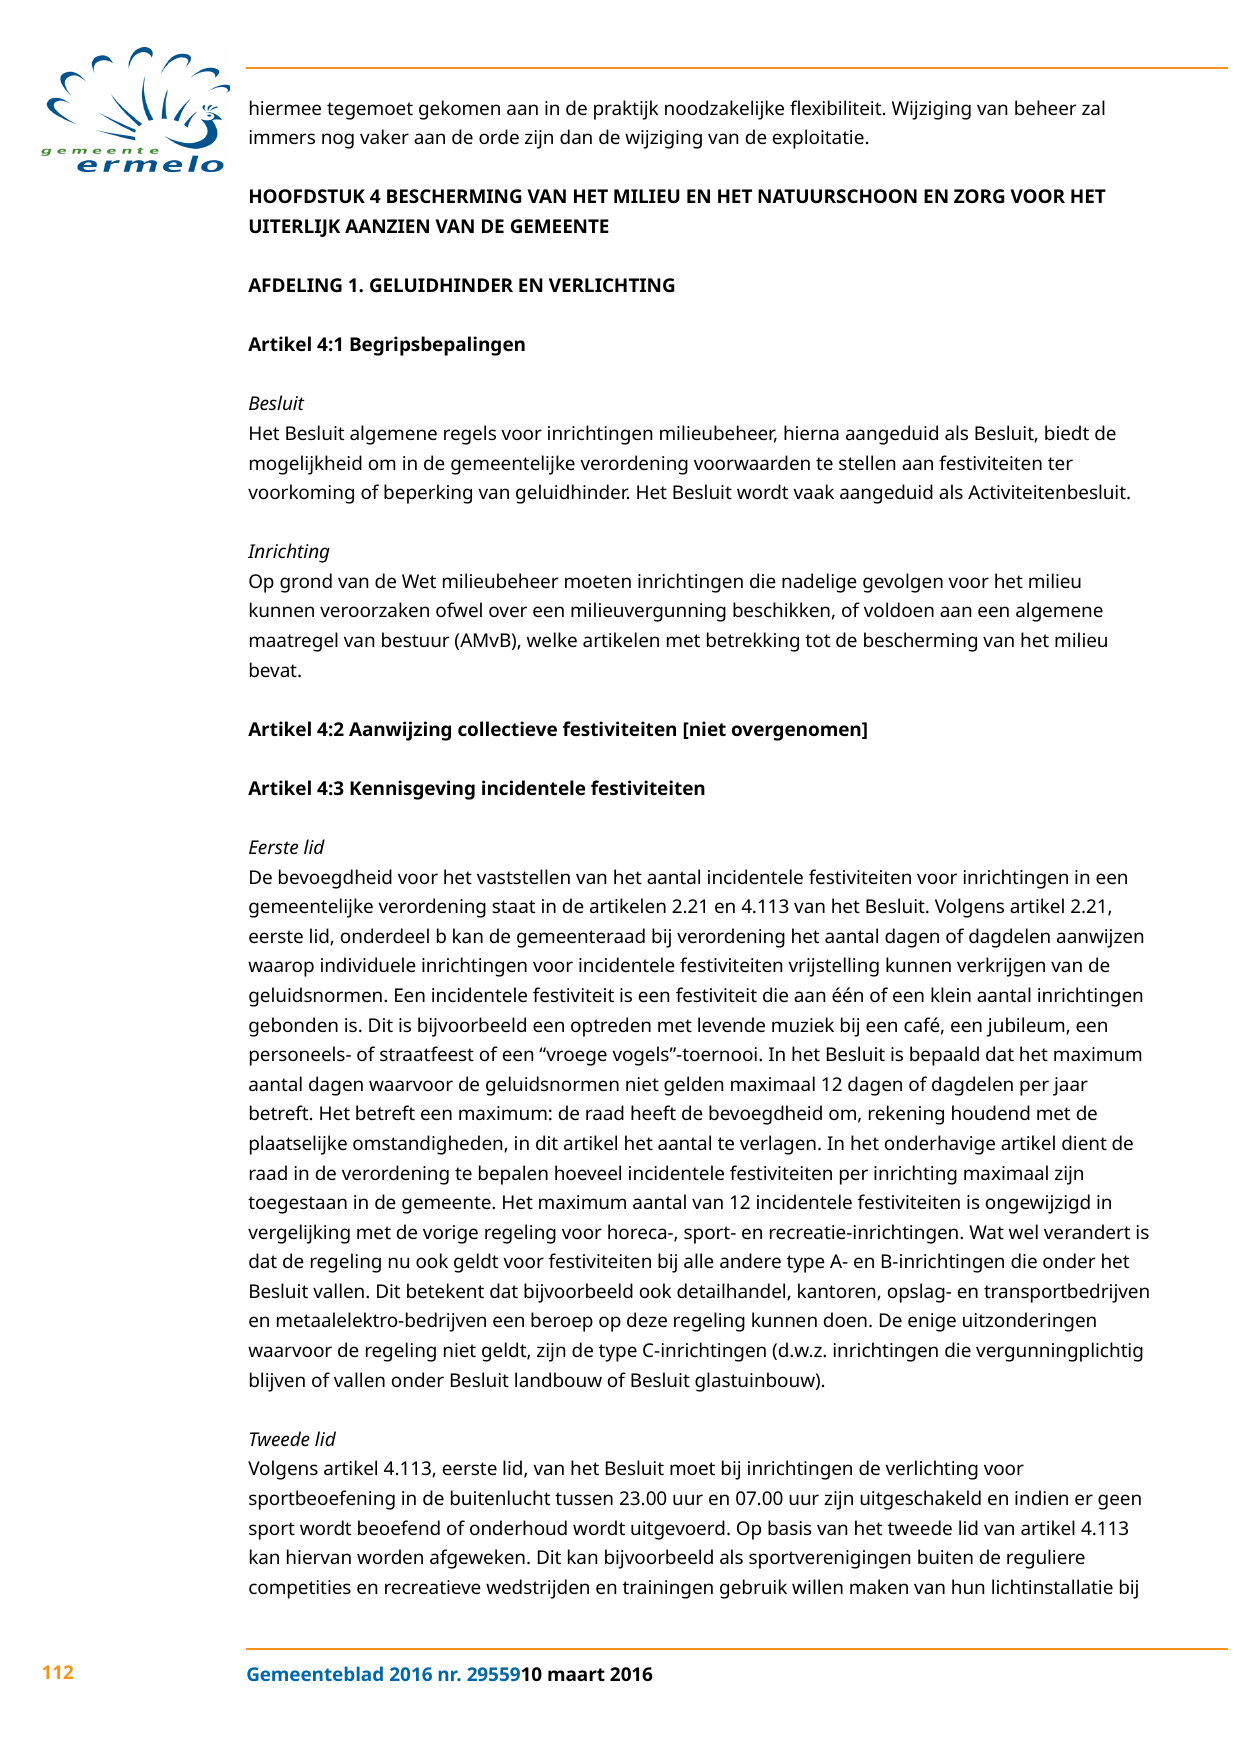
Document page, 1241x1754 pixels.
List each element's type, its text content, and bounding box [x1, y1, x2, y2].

text De bevoegdheid voor het vaststellen van het aantal incidentele festiviteiten voor inrichtingen in een gemeentelijke verordening staat in de artikelen 2.21 en 4.113 van het Besluit. Volgens artikel 2.21, eerste lid, onderdeel b kan de gemeenteraad bij verordening het aantal dagen of dagdelen aanwijzen waarop individuele inrichtingen voor incidentele festiviteiten vrijstelling kunnen verkrijgen van de geluidsnormen. Een incidentele festiviteit is een festiviteit die aan één of een klein aantal inrichtingen gebonden is. Dit is bijvoorbeeld een optreden met levende muziek bij een café, een jubileum, een personeels- of straatfeest of een “vroege vogels”-toernooi. In het Besluit is bepaald dat het maximum aantal dagen waarvoor de geluidsnormen niet gelden maximaal 12 dagen of dagdelen per jaar betreft. Het betreft een maximum: de raad heeft de bevoegdheid om, rekening houdend met de plaatselijke omstandigheden, in dit artikel het aantal te verlagen. In het onderhavige artikel dient de raad in de verordening te bepalen hoeveel incidentele festiviteiten per inrichting maximaal zijn toegestaan in de gemeente. Het maximum aantal van 12 incidentele festiviteiten is ongewijzigd in vergelijking met de vorige regeling voor horeca-, sport- en recreatie-inrichtingen. Wat wel verandert is dat de regeling nu ook geldt voor festiviteiten bij alle andere type A- en B-inrichtingen die onder het Besluit vallen. Dit betekent dat bijvoorbeeld ook detailhandel, kantoren, opslag- en transportbedrijven en metaalelektro-bedrijven een beroep op deze regeling kunnen doen. De enige uitzonderingen waarvoor de regeling niet geldt, zijn de type C-inrichtingen (d.w.z. inrichtingen die vergunningplichtig blijven of vallen onder Besluit landbouw of Besluit glastuinbouw). [248, 864, 1152, 1393]
text Artikel 4:3 Kennisgeving incidentele festiviteiten [248, 775, 1152, 801]
text Op grond van de Wet milieubeheer moeten inrichtingen die nadelige gevolgen voor het milieu kunnen veroorzaken ofwel over een milieuvergunning beschikken, of voldoen aan een algemene maatregel van bestuur (AMvB), welke artikelen met betrekking tot de bescherming van het milieu bevat. [248, 568, 1152, 683]
text hiermee tegemoet gekomen aan in de praktijk noodzakelijke flexibiliteit. Wijziging van beheer zal immers nog vaker aan de orde zijn dan de wijziging van de exploitatie. [248, 95, 1152, 150]
text Volgens artikel 4.113, eerste lid, van het Besluit moet bij inrichtingen de verlichting voor sportbeoefening in de buitenlucht tussen 23.00 uur en 07.00 uur zijn uitgeschakeld en indien er geen sport wordt beoefend of onderhoud wordt uitgevoerd. Op basis van het tweede lid van artikel 4.113 kan hiervan worden afgeweken. Dit kan bijvoorbeeld als sportverenigingen buiten de reguliere competities en recreatieve wedstrijden en trainingen gebruik willen maken van hun lichtinstallatie bij [248, 1456, 1152, 1600]
text AFDELING 1. GELUIDHINDER EN VERLICHTING [248, 272, 1152, 298]
text Inrichting [248, 538, 1152, 564]
text Het Besluit algemene regels voor inrichtingen milieubeheer, hierna aangeduid als Besluit, biedt de mogelijkheid om in de gemeentelijke verordening voorwaarden te stellen aan festiviteiten ter voorkoming of beperking van geluidhinder. Het Besluit wordt vaak aangeduid als Activiteitenbesluit. [248, 420, 1152, 505]
text Besluit [248, 391, 1152, 416]
picture [41, 47, 231, 172]
text Artikel 4:1 Begripsbepalingen [248, 331, 1152, 357]
text Tweede lid [248, 1426, 1152, 1452]
text HOOFDSTUK 4 BESCHERMING VAN HET MILIEU EN HET NATUURSCHOON EN ZORG VOOR HET UITERLIJK AANZIEN VAN DE GEMEENTE [248, 183, 1152, 239]
text Artikel 4:2 Aanwijzing collectieve festiviteiten [niet overgenomen] [248, 716, 1152, 742]
text Eerste lid [248, 834, 1152, 860]
